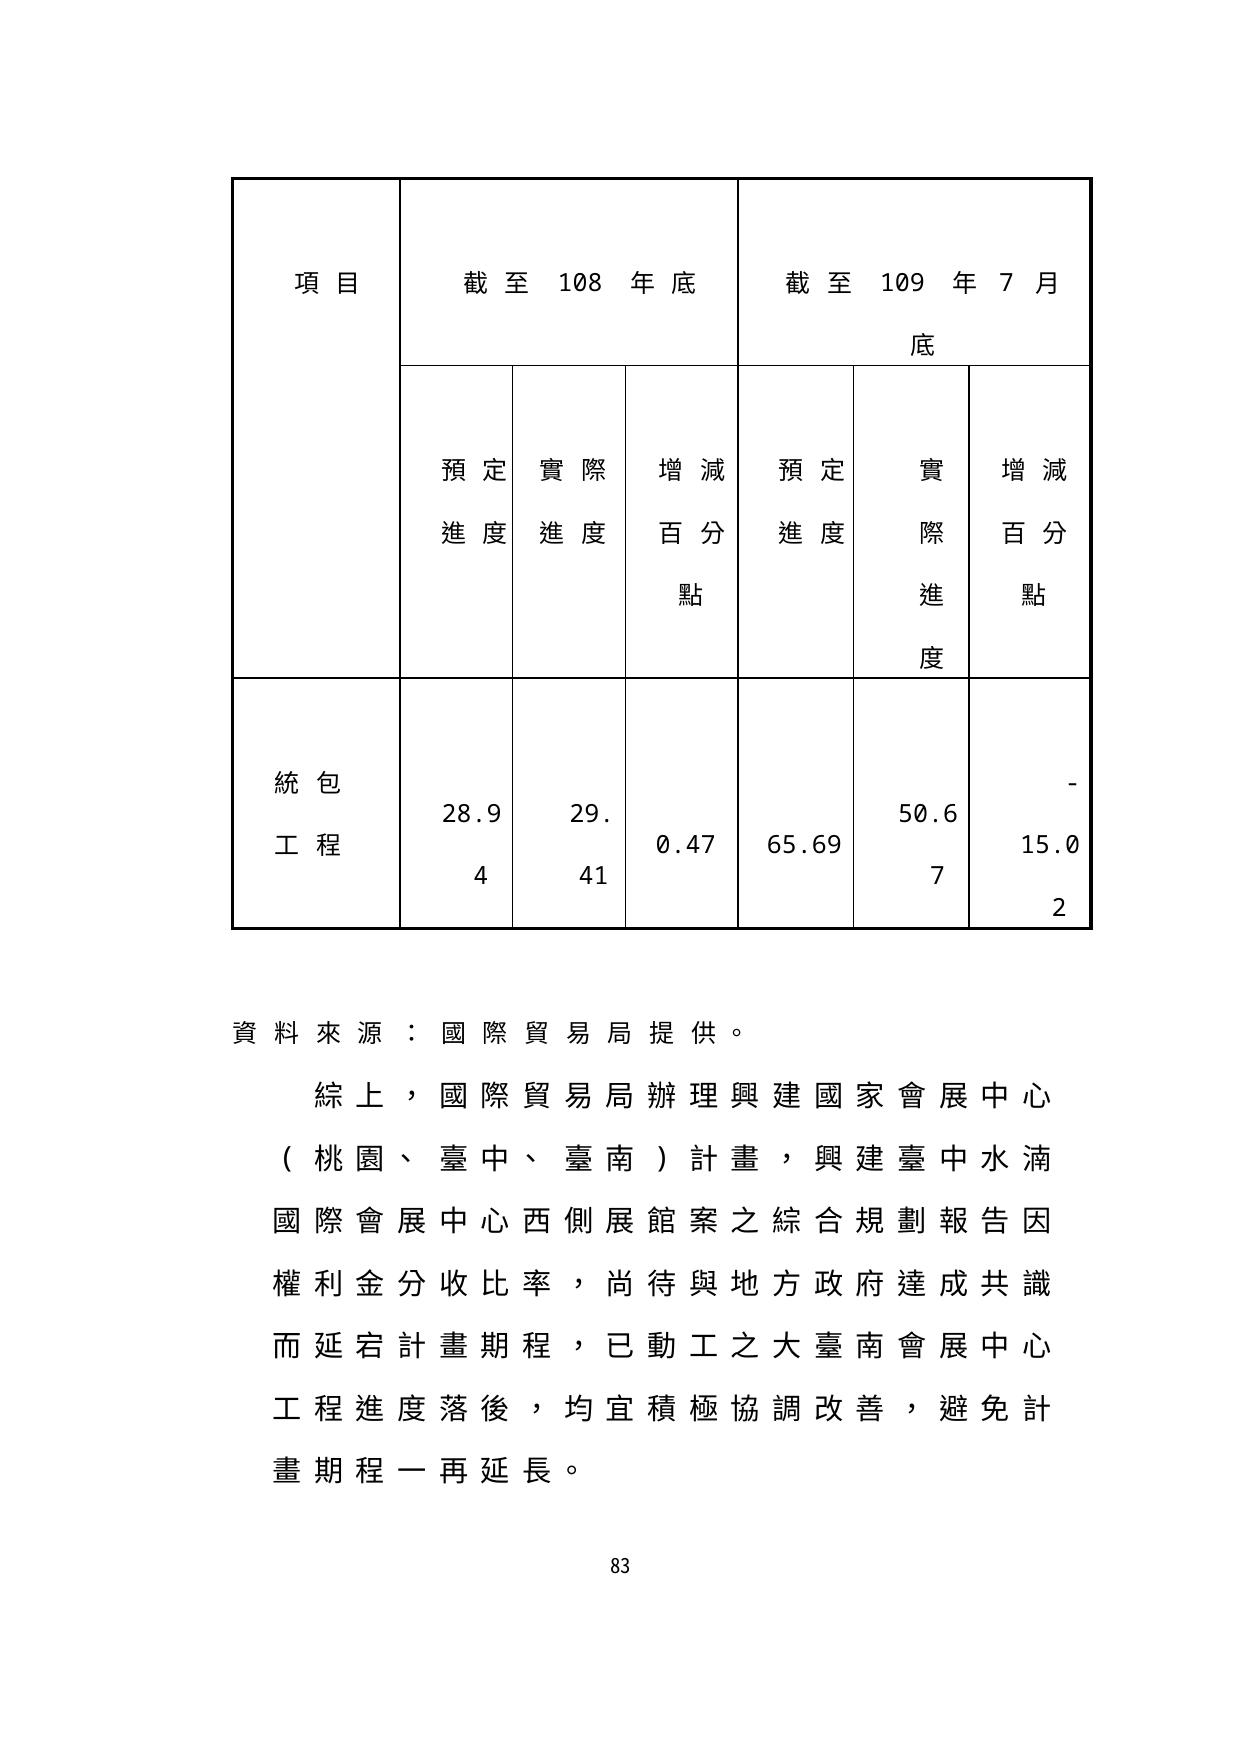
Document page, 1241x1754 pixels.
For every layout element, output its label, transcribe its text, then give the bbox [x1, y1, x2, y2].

table_cell 0.47 [626, 679, 737, 927]
table_header 項目 [234, 180, 399, 677]
table_cell 50.67 [854, 679, 968, 927]
table_cell 29.41 [513, 679, 625, 927]
table_cell 統包工程 [234, 679, 399, 927]
text 綜上，國際貿易局辦理興建國家會展中心(桃園、臺中、臺南)計畫，興建臺中水湳國際會展中心西側展館案之綜合規劃報告因權利金分收比率，尚待與地方政府達成共識而延宕計畫期程，已動工之大臺南會展中心工程進度落後，均宜積極協調改善，避免計畫期程一再延長。 [242, 1052, 1058, 1490]
table_cell 預定進度 [739, 366, 853, 677]
table_cell 增減百分點 [626, 366, 737, 677]
table_cell 增減百分點 [970, 366, 1089, 677]
table_cell -15.02 [970, 679, 1089, 927]
table_cell 65.69 [739, 679, 853, 927]
table_cell 實際進度 [854, 366, 968, 677]
table_cell 實際進度 [513, 366, 625, 677]
table_header 截至109年7月底 [739, 180, 1089, 365]
text 資料來源：國際貿易局提供。 [222, 990, 1058, 1052]
table_header 截至108年底 [401, 180, 737, 365]
table_cell 28.94 [401, 679, 512, 927]
table_cell 預定進度 [401, 366, 512, 677]
